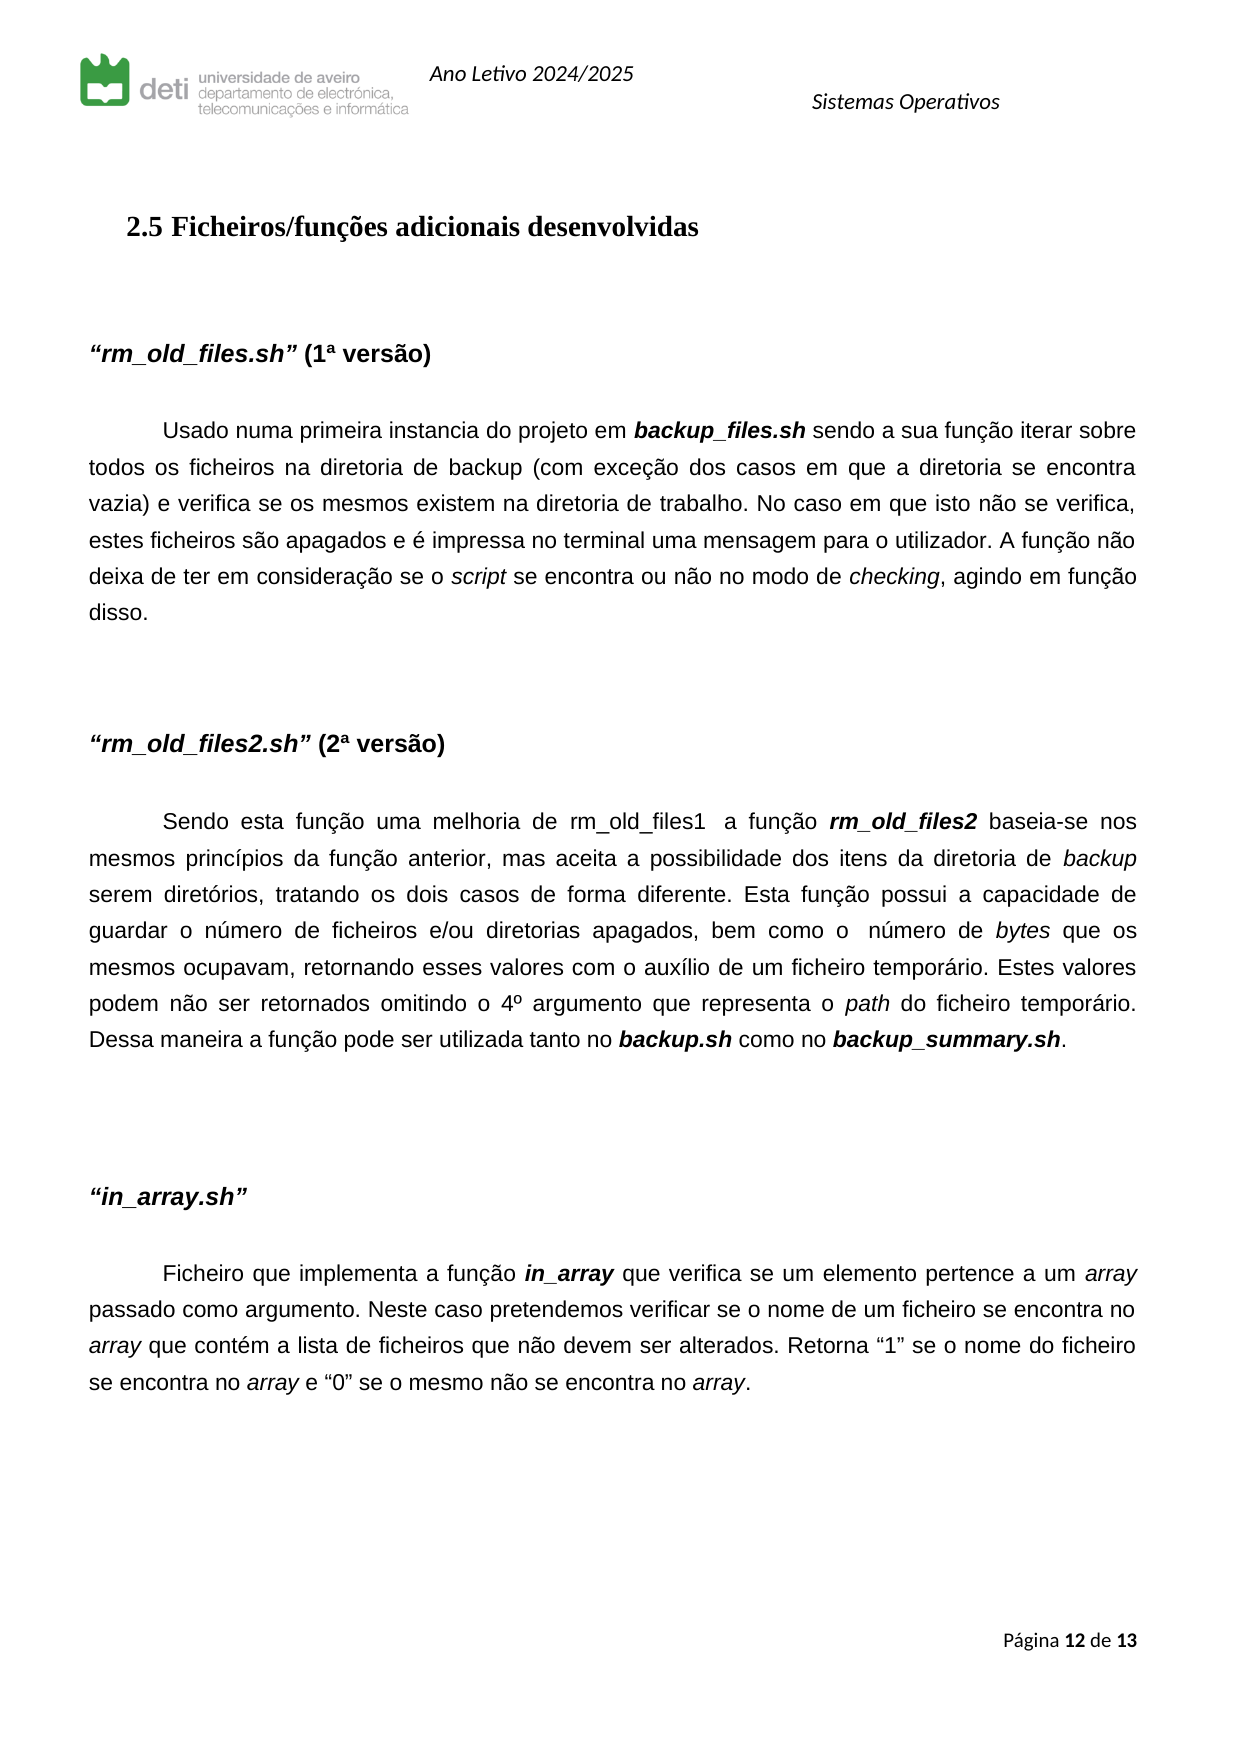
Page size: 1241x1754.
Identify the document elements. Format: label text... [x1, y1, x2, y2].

subtitle Ficheiros/funções adicionais desenvolvidas [126, 209, 1137, 243]
text Sendo esta função uma melhoria de rm_old_files1 a função rm_old_files2 baseia-se nos mesmos princípios da função anterior, mas aceita a possibilidade dos itens da diretoria de backup serem diretórios, tratando os dois casos de forma diferente. Esta função possui a capacidade de guardar o número de ficheiros e/ou diretorias apagados, bem como o número de bytes que os mesmos ocupavam, retornando esses valores com o auxílio de um ficheiro temporário. Estes valores podem não ser retornados omitindo o 4º argumento que representa o path do ficheiro temporário. Dessa maneira a função pode ser utilizada tanto no backup.sh como no backup_summary.sh. [89, 808, 1137, 1053]
text “in_array.sh” [89, 1182, 1137, 1210]
text Ficheiro que implementa a função in_array que verifica se um elemento pertence a um array passado como argumento. Neste caso pretendemos verificar se o nome de um ficheiro se encontra no array que contém a lista de ficheiros que não devem ser alterados. Retorna “1” se o nome do ficheiro se encontra no array e “0” se o mesmo não se encontra no array. [89, 1260, 1137, 1395]
picture [78, 48, 410, 118]
text “rm_old_files.sh” (1ª versão) [89, 339, 1137, 368]
text Usado numa primeira instancia do projeto em backup_files.sh sendo a sua função iterar sobre todos os ficheiros na diretoria de backup (com exceção dos casos em que a diretoria se encontra vazia) e verifica se os mesmos existem na diretoria de trabalho. No caso em que isto não se verifica, estes ficheiros são apagados e é impressa no terminal uma mensagem para o utilizador. A função não deixa de ter em consideração se o script se encontra ou não no modo de checking, agindo em função disso. [89, 417, 1137, 626]
text “rm_old_files2.sh” (2ª versão) [89, 729, 1137, 758]
